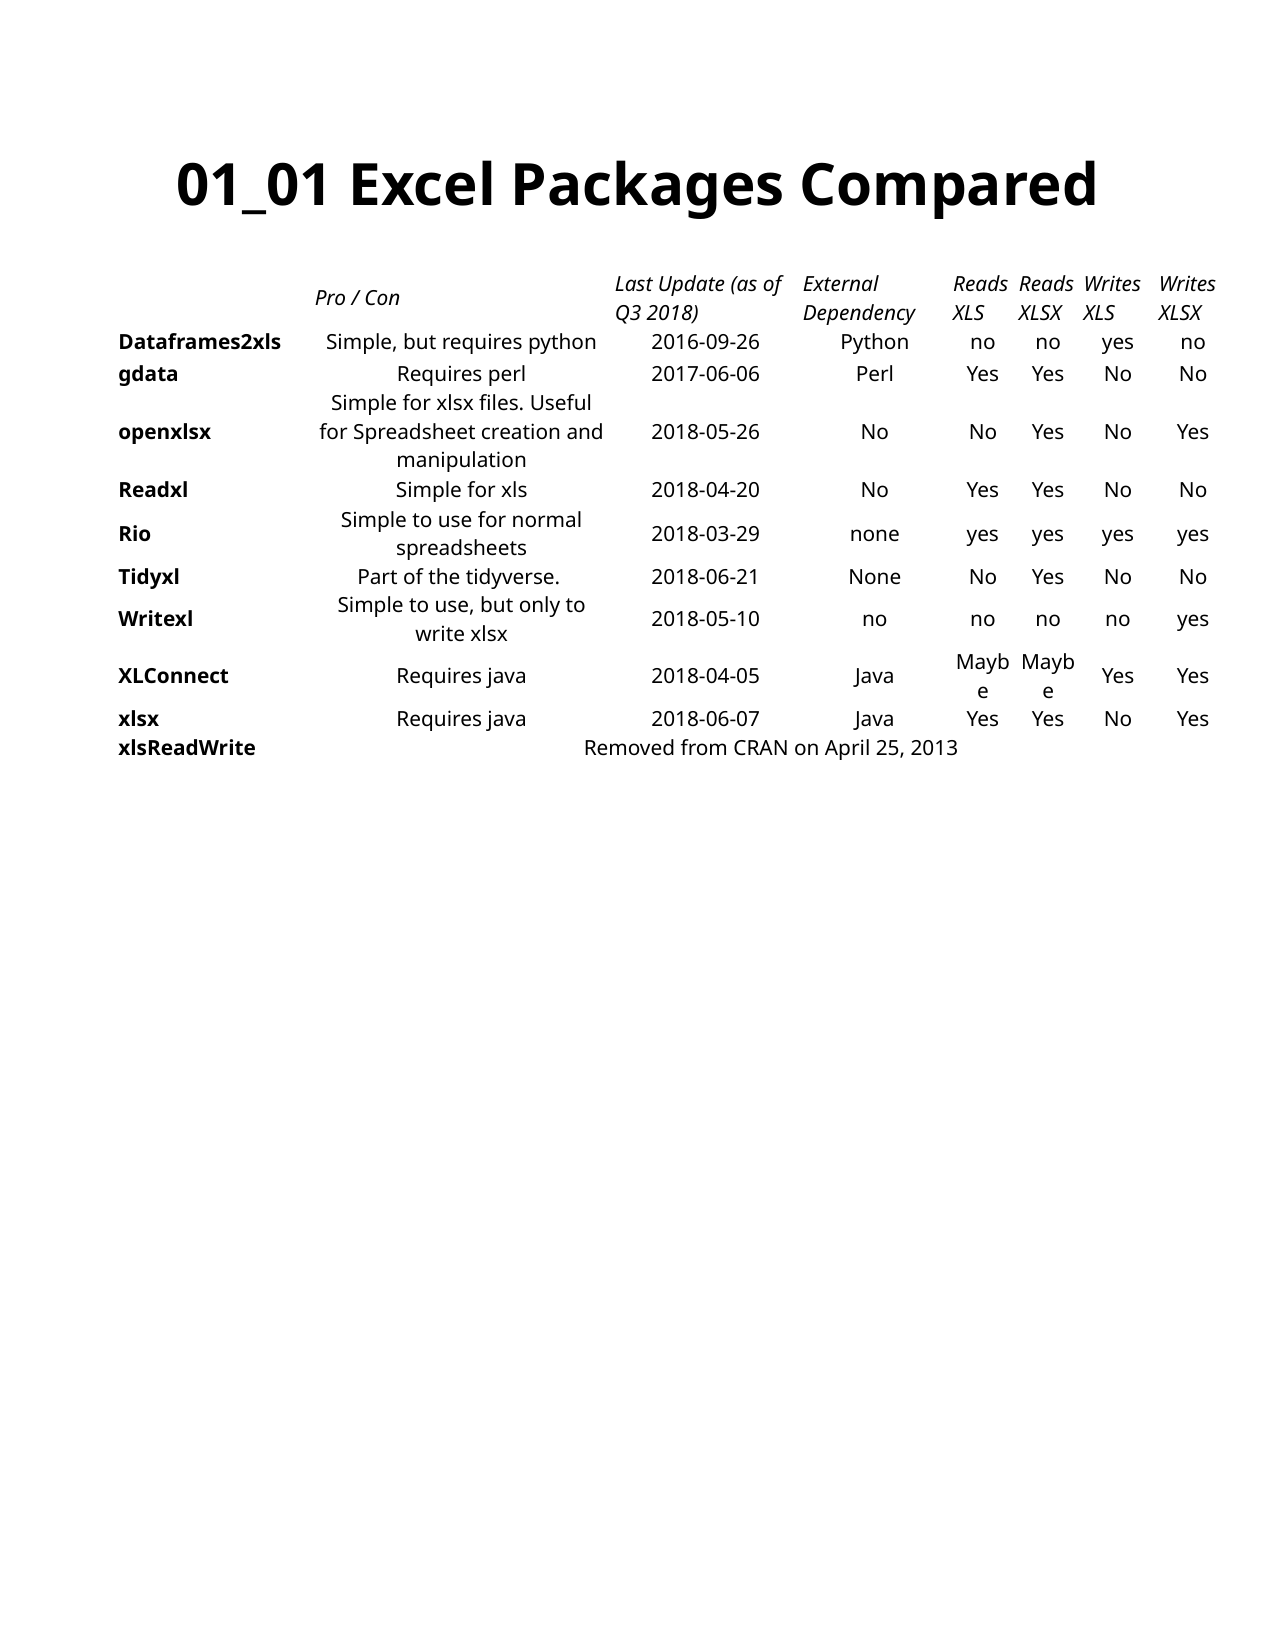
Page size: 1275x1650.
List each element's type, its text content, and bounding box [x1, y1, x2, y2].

table_cell xlsx [115, 704, 311, 733]
table_cell no [950, 590, 1016, 647]
table_cell XLConnect [115, 647, 311, 704]
table_header [115, 269, 311, 326]
table_cell 2018-06-21 [611, 562, 799, 590]
table_cell Maybe [950, 647, 1016, 704]
table_cell Yes [1016, 704, 1080, 733]
table_header Pro / Con [311, 269, 611, 326]
table_cell Simple for xls [311, 474, 611, 505]
table_cell Yes [1016, 389, 1080, 474]
table_cell No [950, 562, 1016, 590]
table_cell Simple to use for normal spreadsheets [311, 505, 611, 562]
table_cell No [950, 389, 1016, 474]
table_cell yes [1155, 590, 1231, 647]
table_cell no [950, 326, 1016, 357]
table_cell Readxl [115, 474, 311, 505]
table_cell Python [800, 326, 950, 357]
table_cell 2018-05-26 [611, 389, 799, 474]
table_cell Simple, but requires python [311, 326, 611, 357]
table_cell yes [1080, 326, 1155, 357]
table_cell Requires java [311, 704, 611, 733]
table_cell Yes [1080, 647, 1155, 704]
table_cell no [1016, 590, 1080, 647]
table_cell No [800, 474, 950, 505]
table_cell yes [950, 505, 1016, 562]
table_header Reads XLS [950, 269, 1016, 326]
table_cell No [1080, 474, 1155, 505]
table_cell Removed from CRAN on April 25, 2013 [311, 733, 1231, 761]
table_header Writes XLS [1080, 269, 1155, 326]
table_cell Tidyxl [115, 562, 311, 590]
table_header External Dependency [800, 269, 950, 326]
table_cell Dataframes2xls [115, 326, 311, 357]
table_cell Part of the tidyverse. [311, 562, 611, 590]
table_cell Yes [1016, 474, 1080, 505]
table_cell yes [1155, 505, 1231, 562]
table_cell no [1155, 326, 1231, 357]
table_cell Requires perl [311, 357, 611, 388]
table_cell Simple for xlsx files. Useful for Spreadsheet creation and manipulation [311, 389, 611, 474]
table_cell None [800, 562, 950, 590]
table_cell Yes [950, 704, 1016, 733]
table_cell No [1155, 562, 1231, 590]
table_cell none [800, 505, 950, 562]
table_cell no [1080, 590, 1155, 647]
table_cell 2018-04-05 [611, 647, 799, 704]
table_cell Requires java [311, 647, 611, 704]
table_cell No [1155, 357, 1231, 388]
table_cell Java [800, 647, 950, 704]
table_cell Yes [950, 474, 1016, 505]
table_cell Rio [115, 505, 311, 562]
table_cell openxlsx [115, 389, 311, 474]
table_cell No [1080, 562, 1155, 590]
table_cell No [800, 389, 950, 474]
table_cell 2018-03-29 [611, 505, 799, 562]
table_cell gdata [115, 357, 311, 388]
table_cell Yes [1155, 389, 1231, 474]
table_cell yes [1016, 505, 1080, 562]
table_cell xlsReadWrite [115, 733, 311, 761]
table_cell 2018-05-10 [611, 590, 799, 647]
table_cell 2018-06-07 [611, 704, 799, 733]
table_cell no [1016, 326, 1080, 357]
table_cell No [1155, 474, 1231, 505]
table_cell Simple to use, but only to write xlsx [311, 590, 611, 647]
table_cell no [800, 590, 950, 647]
table_header Last Update (as of Q3 2018) [611, 269, 799, 326]
table_cell Perl [800, 357, 950, 388]
table_cell yes [1080, 505, 1155, 562]
title 01_01 Excel Packages Compared [118, 143, 1157, 223]
table_cell Yes [1016, 562, 1080, 590]
table_cell 2016-09-26 [611, 326, 799, 357]
table_header Writes XLSX [1155, 269, 1231, 326]
table_cell Yes [1016, 357, 1080, 388]
table_cell No [1080, 389, 1155, 474]
table_cell Yes [1155, 704, 1231, 733]
table_cell 2017-06-06 [611, 357, 799, 388]
table_cell No [1080, 357, 1155, 388]
table_cell 2018-04-20 [611, 474, 799, 505]
table_cell Writexl [115, 590, 311, 647]
table_cell Yes [1155, 647, 1231, 704]
table_cell Java [800, 704, 950, 733]
table_cell Maybe [1016, 647, 1080, 704]
table_cell Yes [950, 357, 1016, 388]
table_header Reads XLSX [1016, 269, 1080, 326]
table_cell No [1080, 704, 1155, 733]
